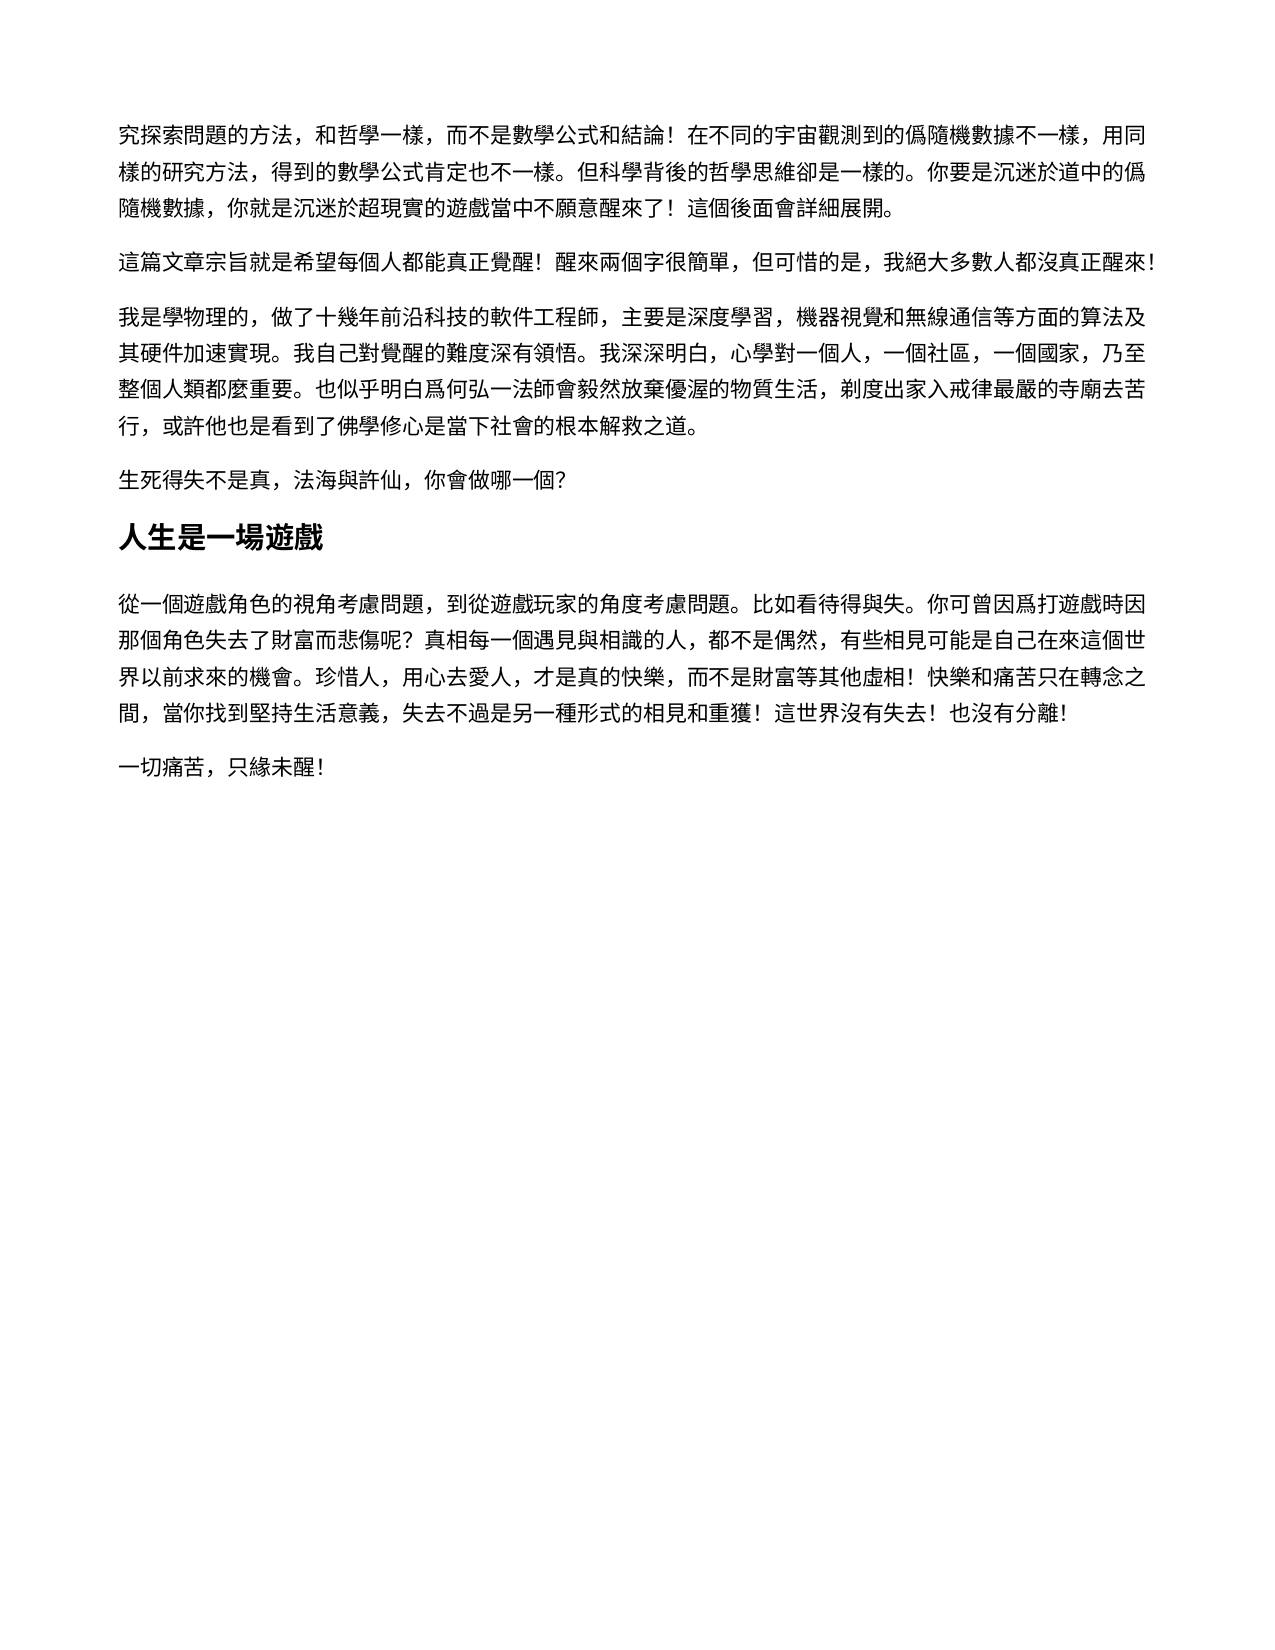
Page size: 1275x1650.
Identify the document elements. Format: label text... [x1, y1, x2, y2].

text 這篇文章宗旨就是希望每個人都能真正覺醒！醒來兩個字很簡單，但可惜的是，我絕大多數人都沒真正醒來！ [118, 245, 1157, 277]
subtitle 人生是一場遊戲 [118, 514, 1157, 556]
text 從一個遊戲角色的視角考慮問題，到從遊戲玩家的角度考慮問題。比如看待得與失。你可曾因爲打遊戲時因那個角色失去了財富而悲傷呢？真相每一個遇見與相識的人，都不是偶然，有些相見可能是自己在來這個世界以前求來的機會。珍惜人，用心去愛人，才是真的快樂，而不是財富等其他虛相！快樂和痛苦只在轉念之間，當你找到堅持生活意義，失去不過是另一種形式的相見和重獲！這世界沒有失去！也沒有分離！ [118, 587, 1157, 728]
text 究探索問題的方法，和哲學一樣，而不是數學公式和結論！在不同的宇宙觀測到的僞隨機數據不一樣，用同樣的研究方法，得到的數學公式肯定也不一樣。但科學背後的哲學思維卻是一樣的。你要是沉迷於道中的僞隨機數據，你就是沉迷於超現實的遊戲當中不願意醒來了！這個後面會詳細展開。 [118, 118, 1157, 222]
text 一切痛苦，只緣未醒！ [118, 750, 1157, 782]
text 我是學物理的，做了十幾年前沿科技的軟件工程師，主要是深度學習，機器視覺和無線通信等方面的算法及其硬件加速實現。我自己對覺醒的難度深有領悟。我深深明白，心學對一個人，一個社區，一個國家，乃至整個人類都麼重要。也似乎明白爲何弘一法師會毅然放棄優渥的物質生活，剃度出家入戒律最嚴的寺廟去苦行，或許他也是看到了佛學修心是當下社會的根本解救之道。 [118, 299, 1157, 440]
text 生死得失不是真，法海與許仙，你會做哪一個？ [118, 463, 1157, 495]
